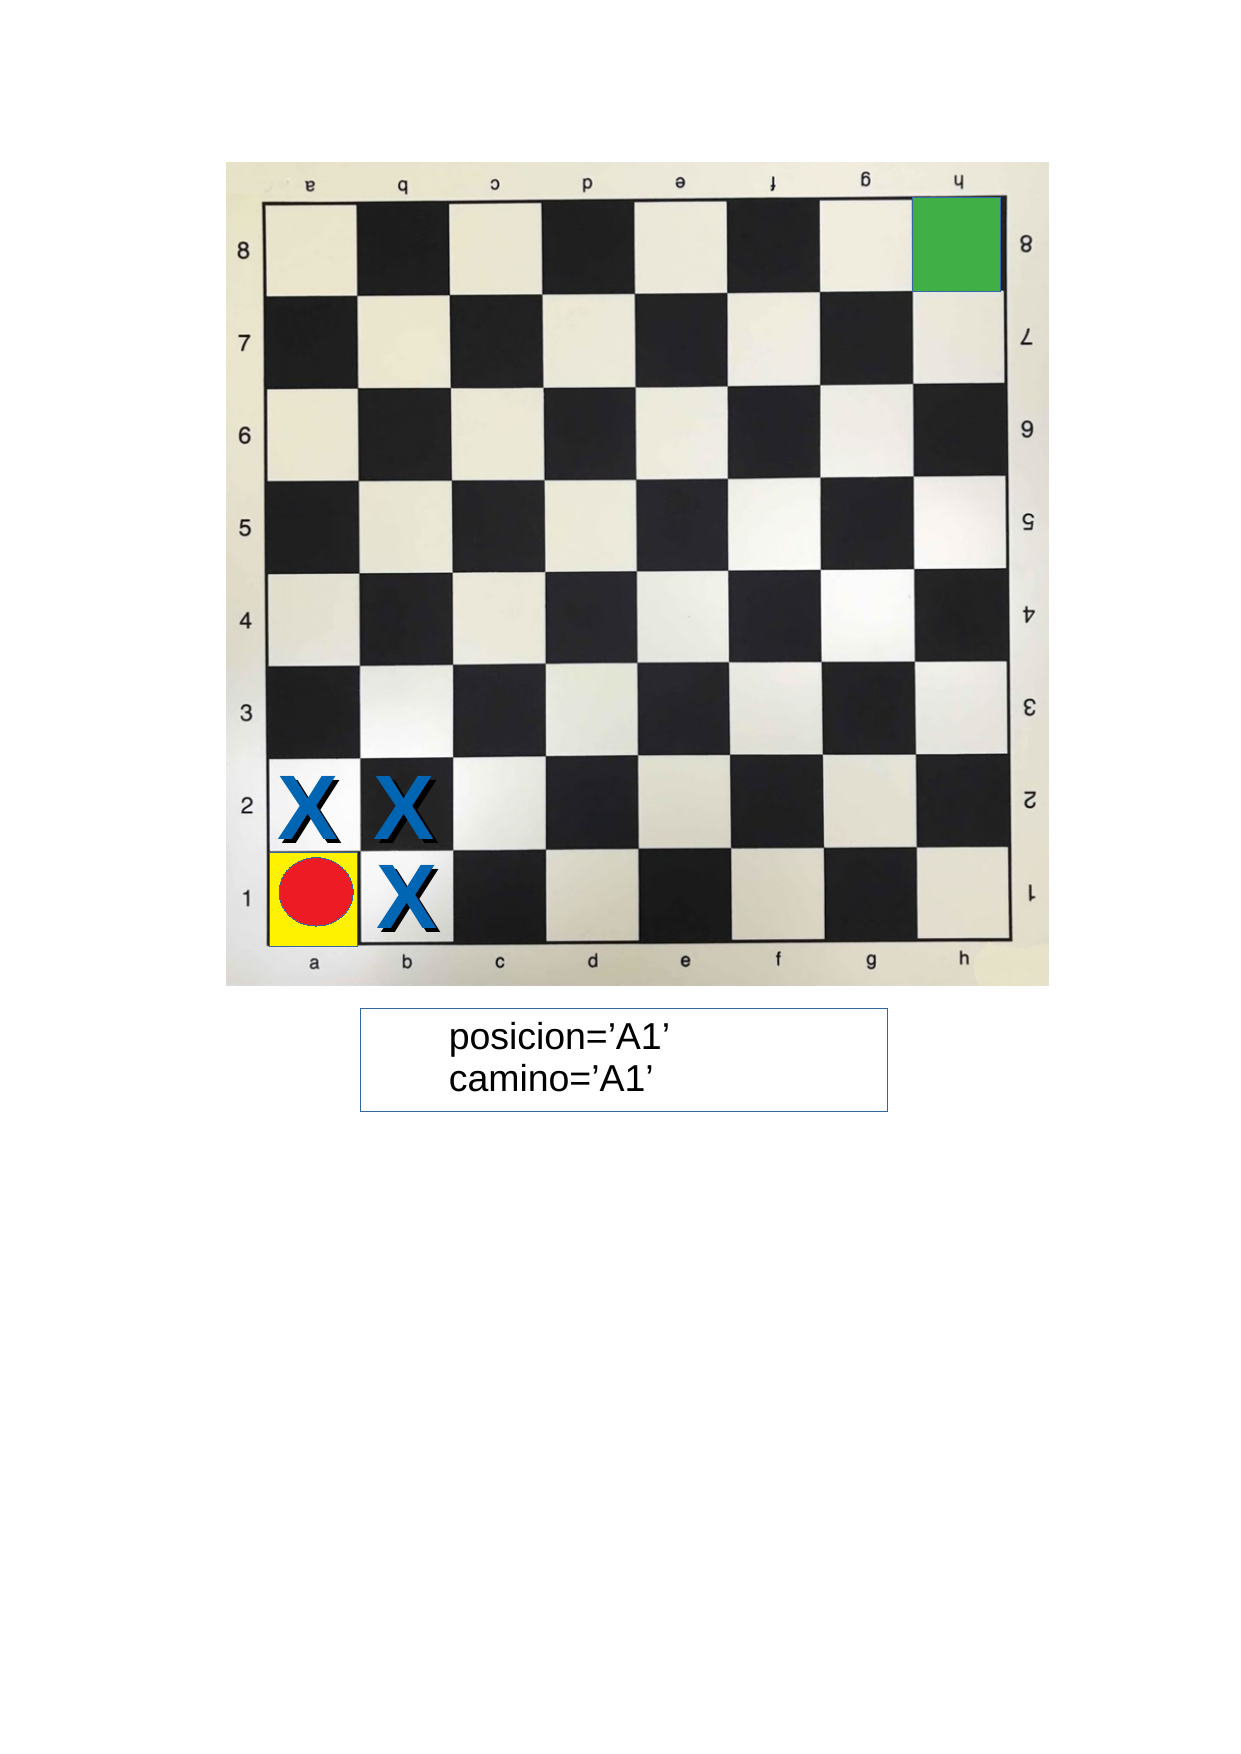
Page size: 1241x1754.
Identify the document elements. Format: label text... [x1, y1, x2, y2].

text_box [912, 197, 1001, 292]
text_box X [263, 749, 381, 886]
text_box posicion=’A1’ camino=’A1’ [360, 1008, 888, 1112]
picture [226, 162, 1049, 986]
text_box X [381, 749, 477, 837]
text_box [269, 886, 358, 947]
text_box X [361, 837, 479, 975]
